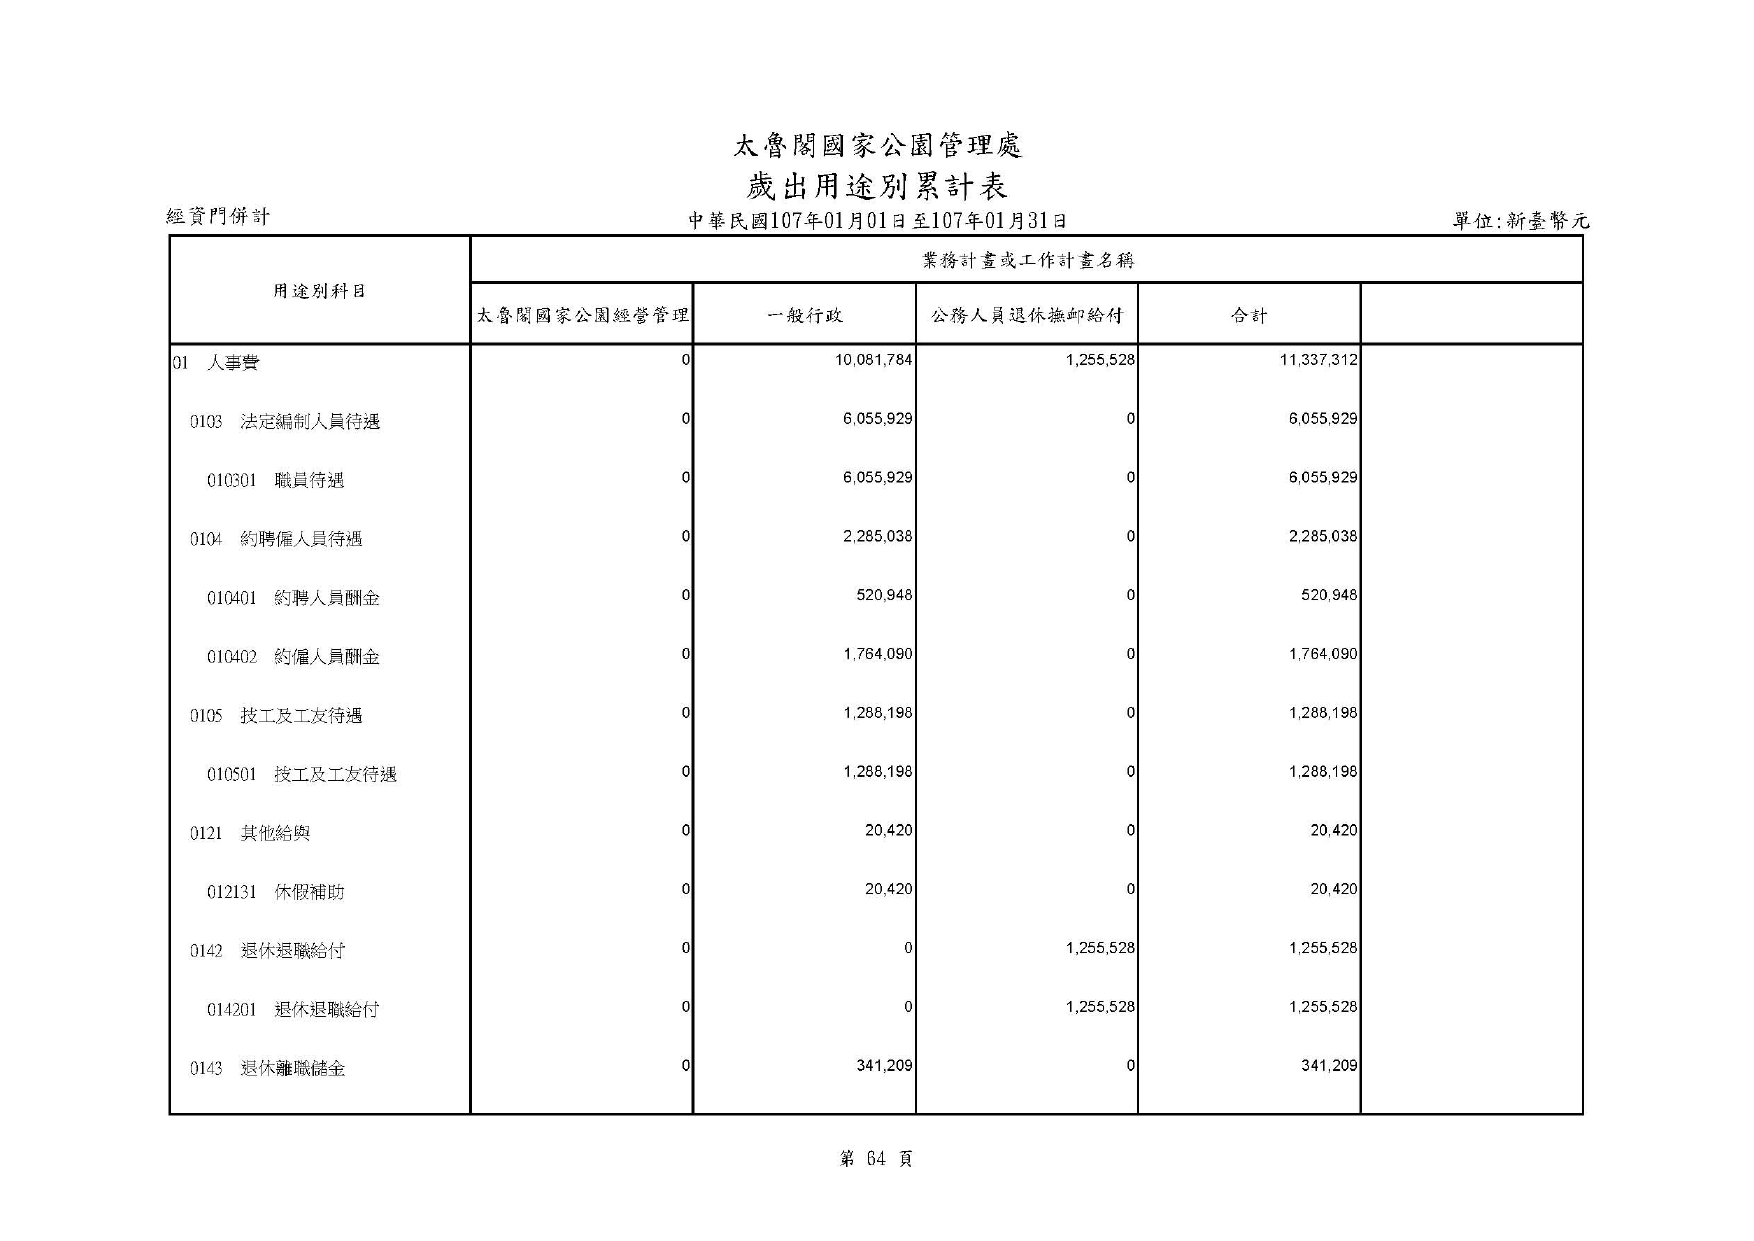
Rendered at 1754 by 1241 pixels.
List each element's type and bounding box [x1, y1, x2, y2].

picture [59, 59, 1695, 1216]
